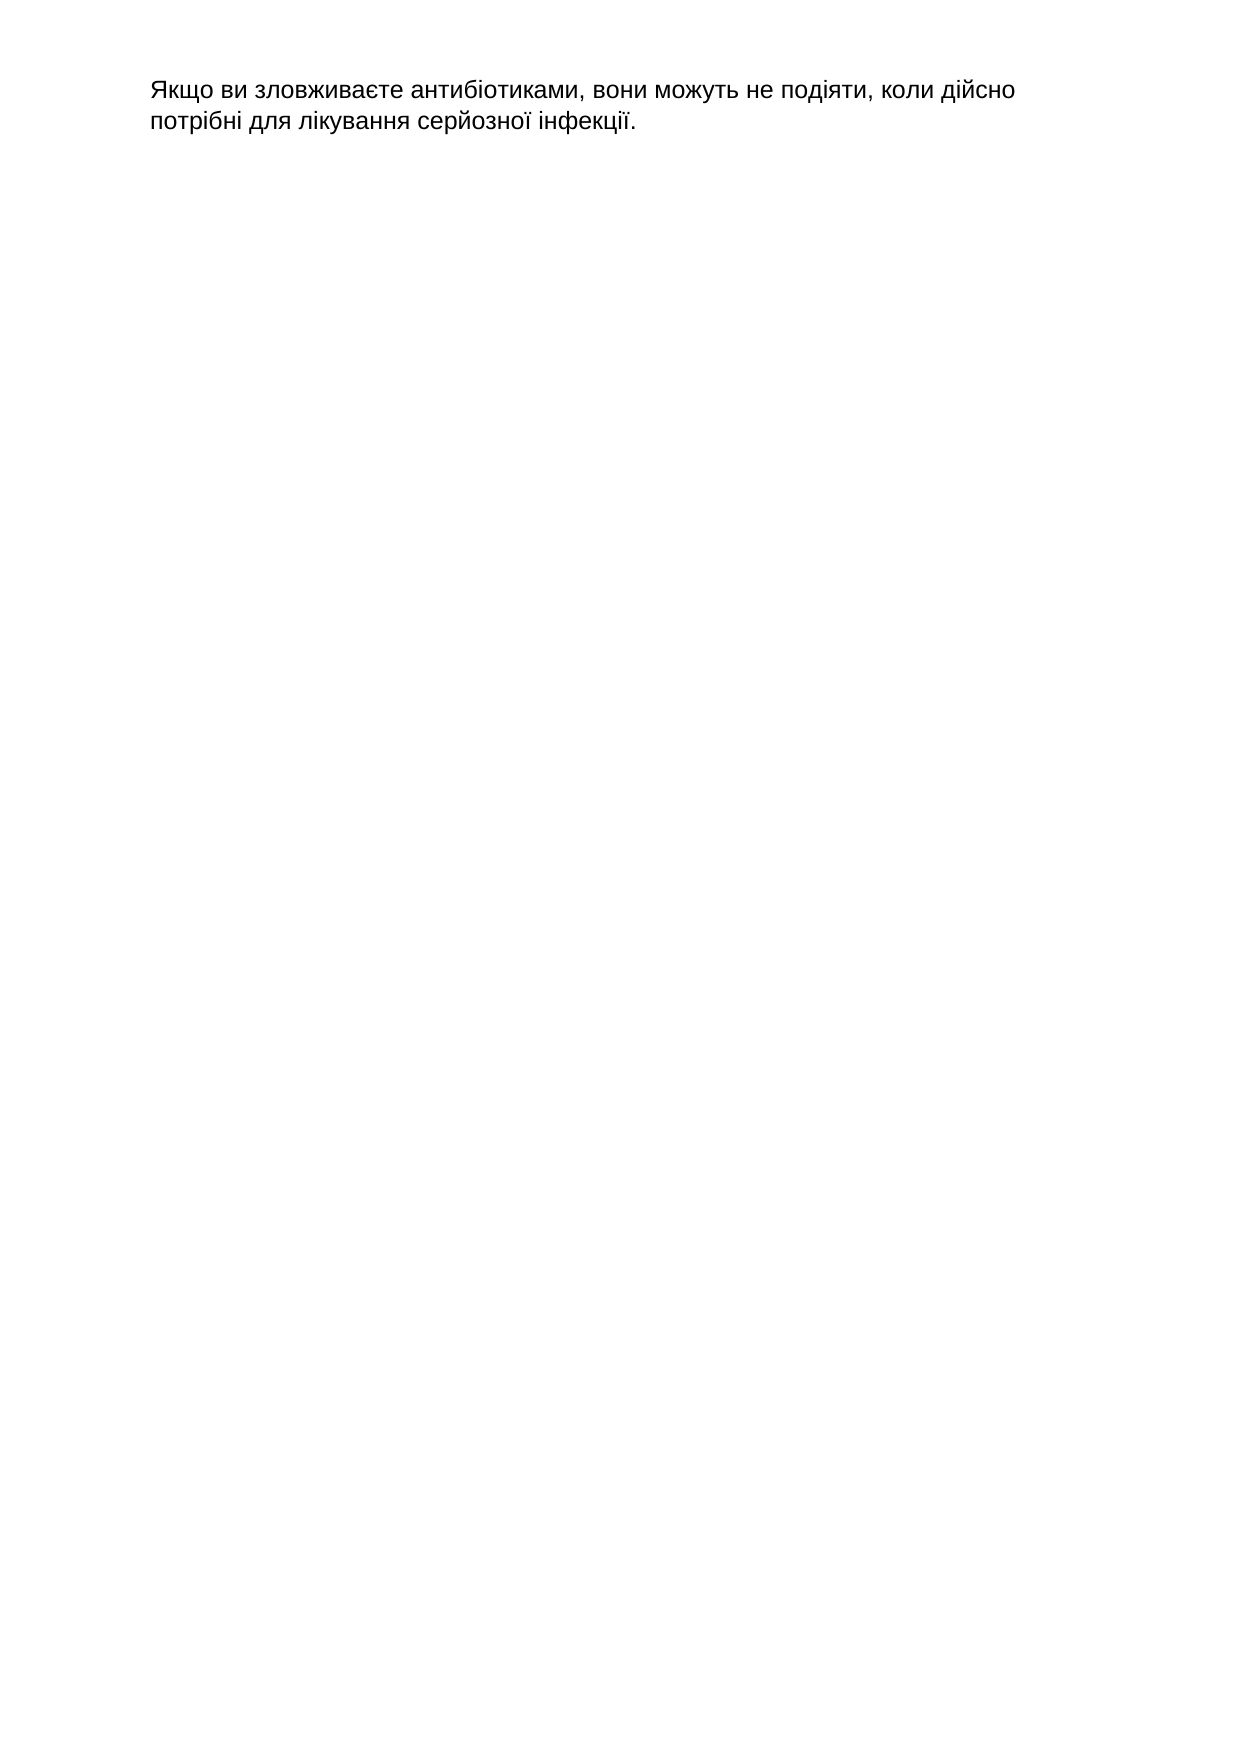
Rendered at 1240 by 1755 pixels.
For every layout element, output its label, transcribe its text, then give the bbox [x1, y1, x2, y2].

text Якщо ви зловживаєте антибіотиками, вони можуть не подіяти, коли дійсно потрібні для лікування серйозної інфекції. [150, 75, 1107, 134]
